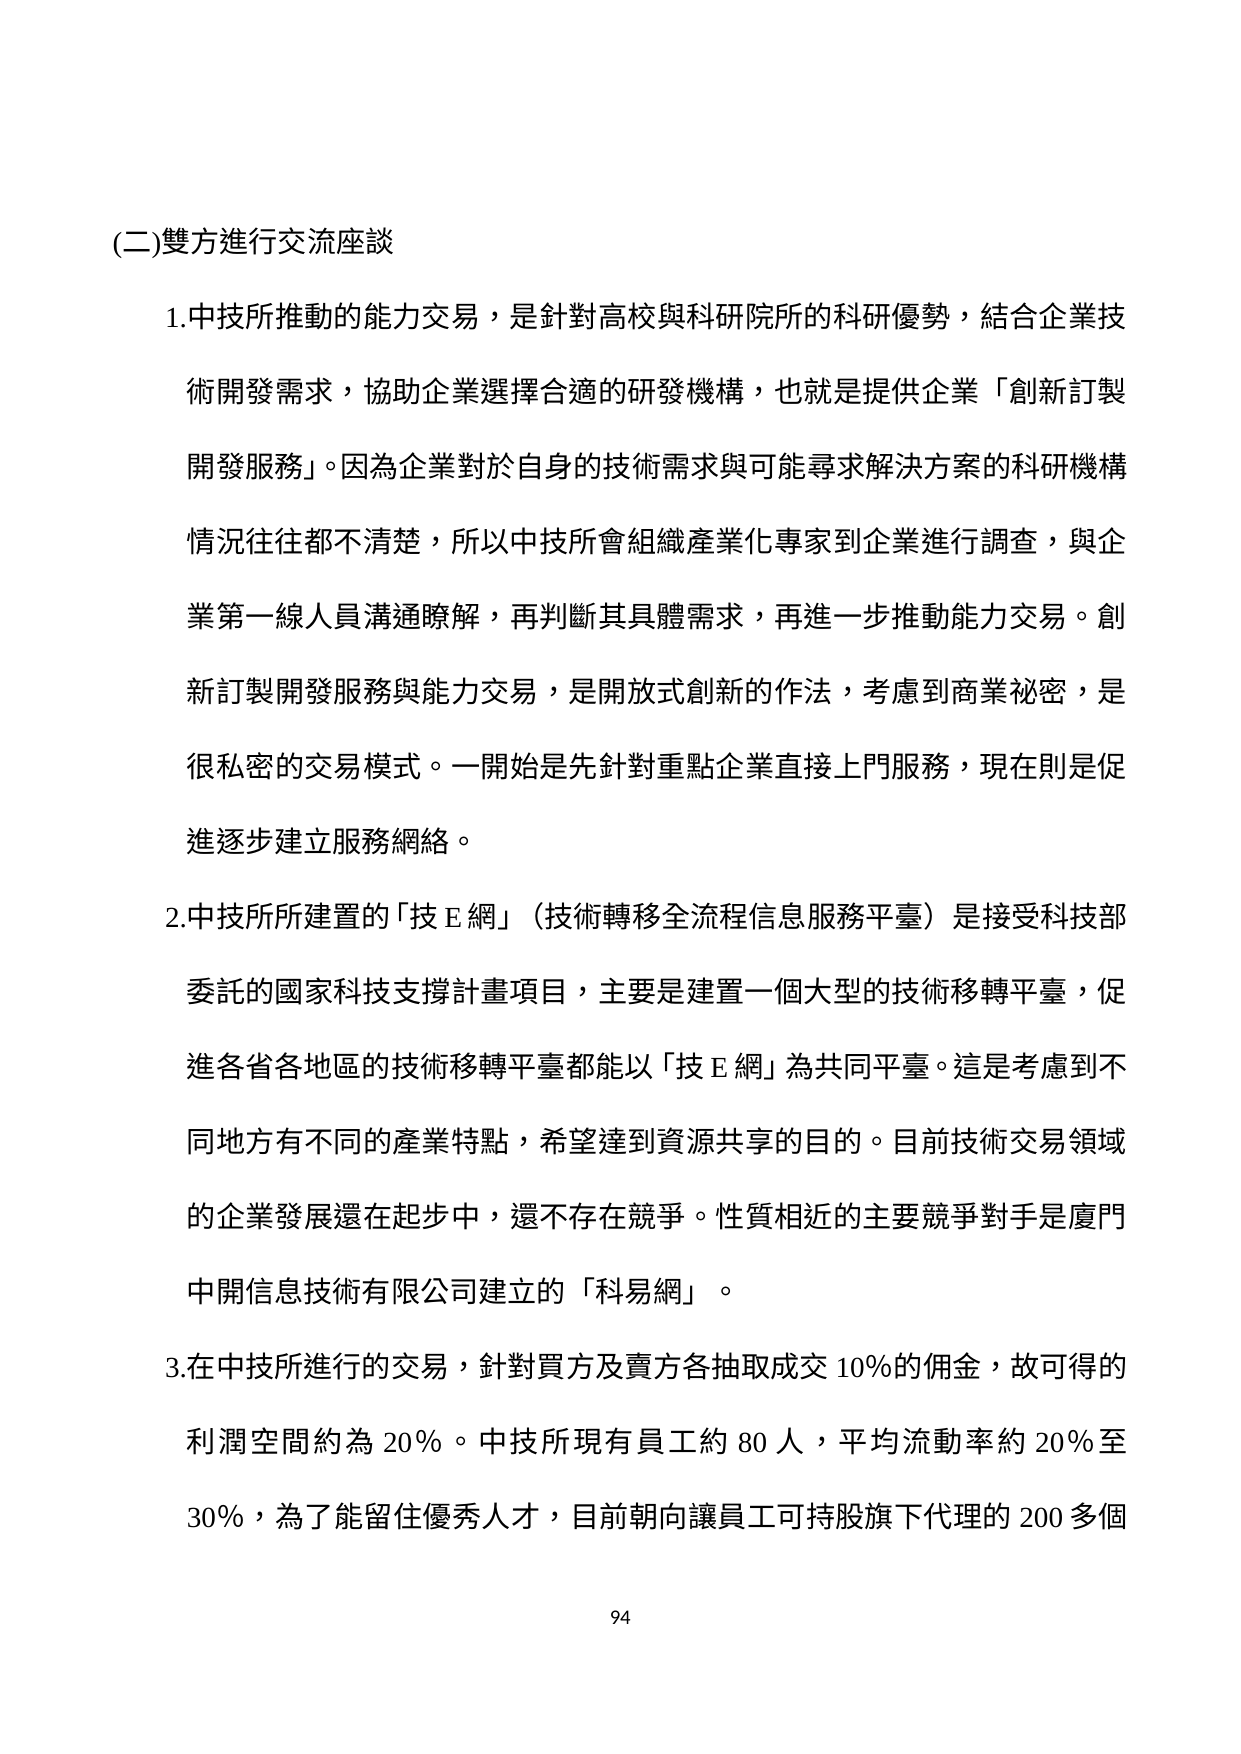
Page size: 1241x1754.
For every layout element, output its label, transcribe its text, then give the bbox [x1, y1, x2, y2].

text 1.中技所推動的能力交易，是針對高校與科研院所的科研優勢，結合企業技術開發需求，協助企業選擇合適的研發機構，也就是提供企業「創新訂製開發服務」。因為企業對於自身的技術需求與可能尋求解決方案的科研機構情況往往都不清楚，所以中技所會組織產業化專家到企業進行調查，與企業第一線人員溝通瞭解，再判斷其具體需求，再進一步推動能力交易。創新訂製開發服務與能力交易，是開放式創新的作法，考慮到商業祕密，是很私密的交易模式。一開始是先針對重點企業直接上門服務，現在則是促進逐步建立服務網絡。 [165, 277, 1128, 877]
text 3.在中技所進行的交易，針對買方及賣方各抽取成交10％的佣金，故可得的利潤空間約為20％。中技所現有員工約80人，平均流動率約20％至30％，為了能留住優秀人才，目前朝向讓員工可持股旗下代理的200多個 [165, 1327, 1128, 1552]
text (二)雙方進行交流座談 [112, 202, 1128, 277]
text 2.中技所所建置的「技E網」（技術轉移全流程信息服務平臺）是接受科技部委託的國家科技支撐計畫項目，主要是建置一個大型的技術移轉平臺，促進各省各地區的技術移轉平臺都能以「技E網」為共同平臺。這是考慮到不同地方有不同的產業特點，希望達到資源共享的目的。目前技術交易領域的企業發展還在起步中，還不存在競爭。性質相近的主要競爭對手是廈門中開信息技術有限公司建立的「科易網」。 [165, 877, 1128, 1327]
